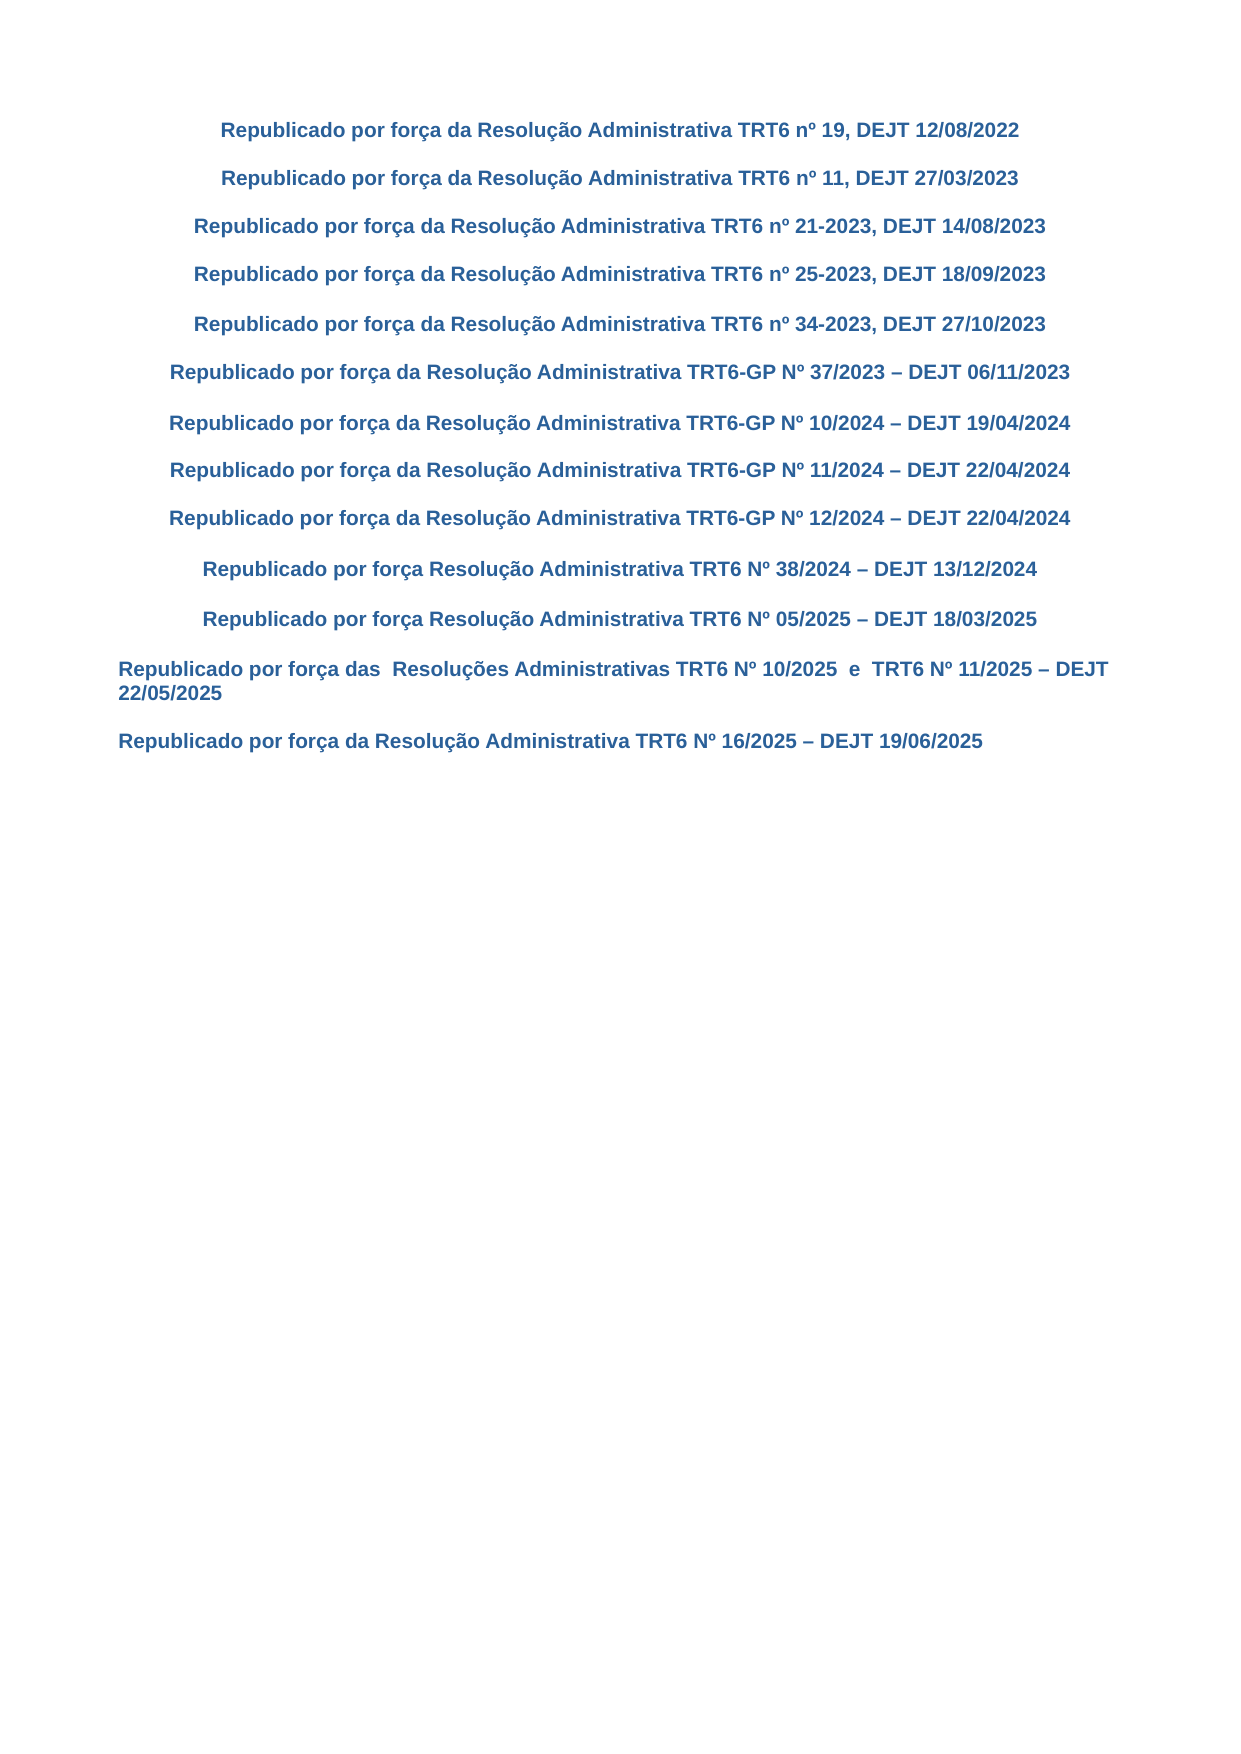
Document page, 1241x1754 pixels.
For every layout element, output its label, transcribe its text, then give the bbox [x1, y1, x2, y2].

text Republicado por força da Resolução Administrativa TRT6 nº 34-2023, DEJT 27/10/2023 [118, 312, 1122, 336]
text Republicado por força Resolução Administrativa TRT6 Nº 05/2025 – DEJT 18/03/2025 [118, 607, 1122, 631]
text Republicado por força da Resolução Administrativa TRT6-GP Nº 11/2024 – DEJT 22/04/2024 [118, 458, 1122, 482]
text Republicado por força da Resolução Administrativa TRT6 nº 25-2023, DEJT 18/09/2023 [118, 262, 1122, 286]
text Republicado por força das Resoluções Administrativas TRT6 Nº 10/2025 e TRT6 Nº 11/2025 – DEJT 22/05/2025 [118, 657, 1122, 705]
text Republicado por força da Resolução Administrativa TRT6 nº 11, DEJT 27/03/2023 [118, 166, 1122, 190]
text Republicado por força da Resolução Administrativa TRT6 nº 19, DEJT 12/08/2022 [118, 118, 1122, 142]
text Republicado por força da Resolução Administrativa TRT6 Nº 16/2025 – DEJT 19/06/2025 [118, 729, 1122, 753]
text Republicado por força da Resolução Administrativa TRT6 nº 21-2023, DEJT 14/08/2023 [118, 214, 1122, 238]
text Republicado por força da Resolução Administrativa TRT6-GP Nº 37/2023 – DEJT 06/11/2023 [118, 360, 1122, 384]
text Republicado por força da Resolução Administrativa TRT6-GP Nº 10/2024 – DEJT 19/04/2024 [118, 410, 1122, 434]
text Republicado por força Resolução Administrativa TRT6 Nº 38/2024 – DEJT 13/12/2024 [118, 557, 1122, 581]
text Republicado por força da Resolução Administrativa TRT6-GP Nº 12/2024 – DEJT 22/04/2024 [118, 506, 1122, 530]
